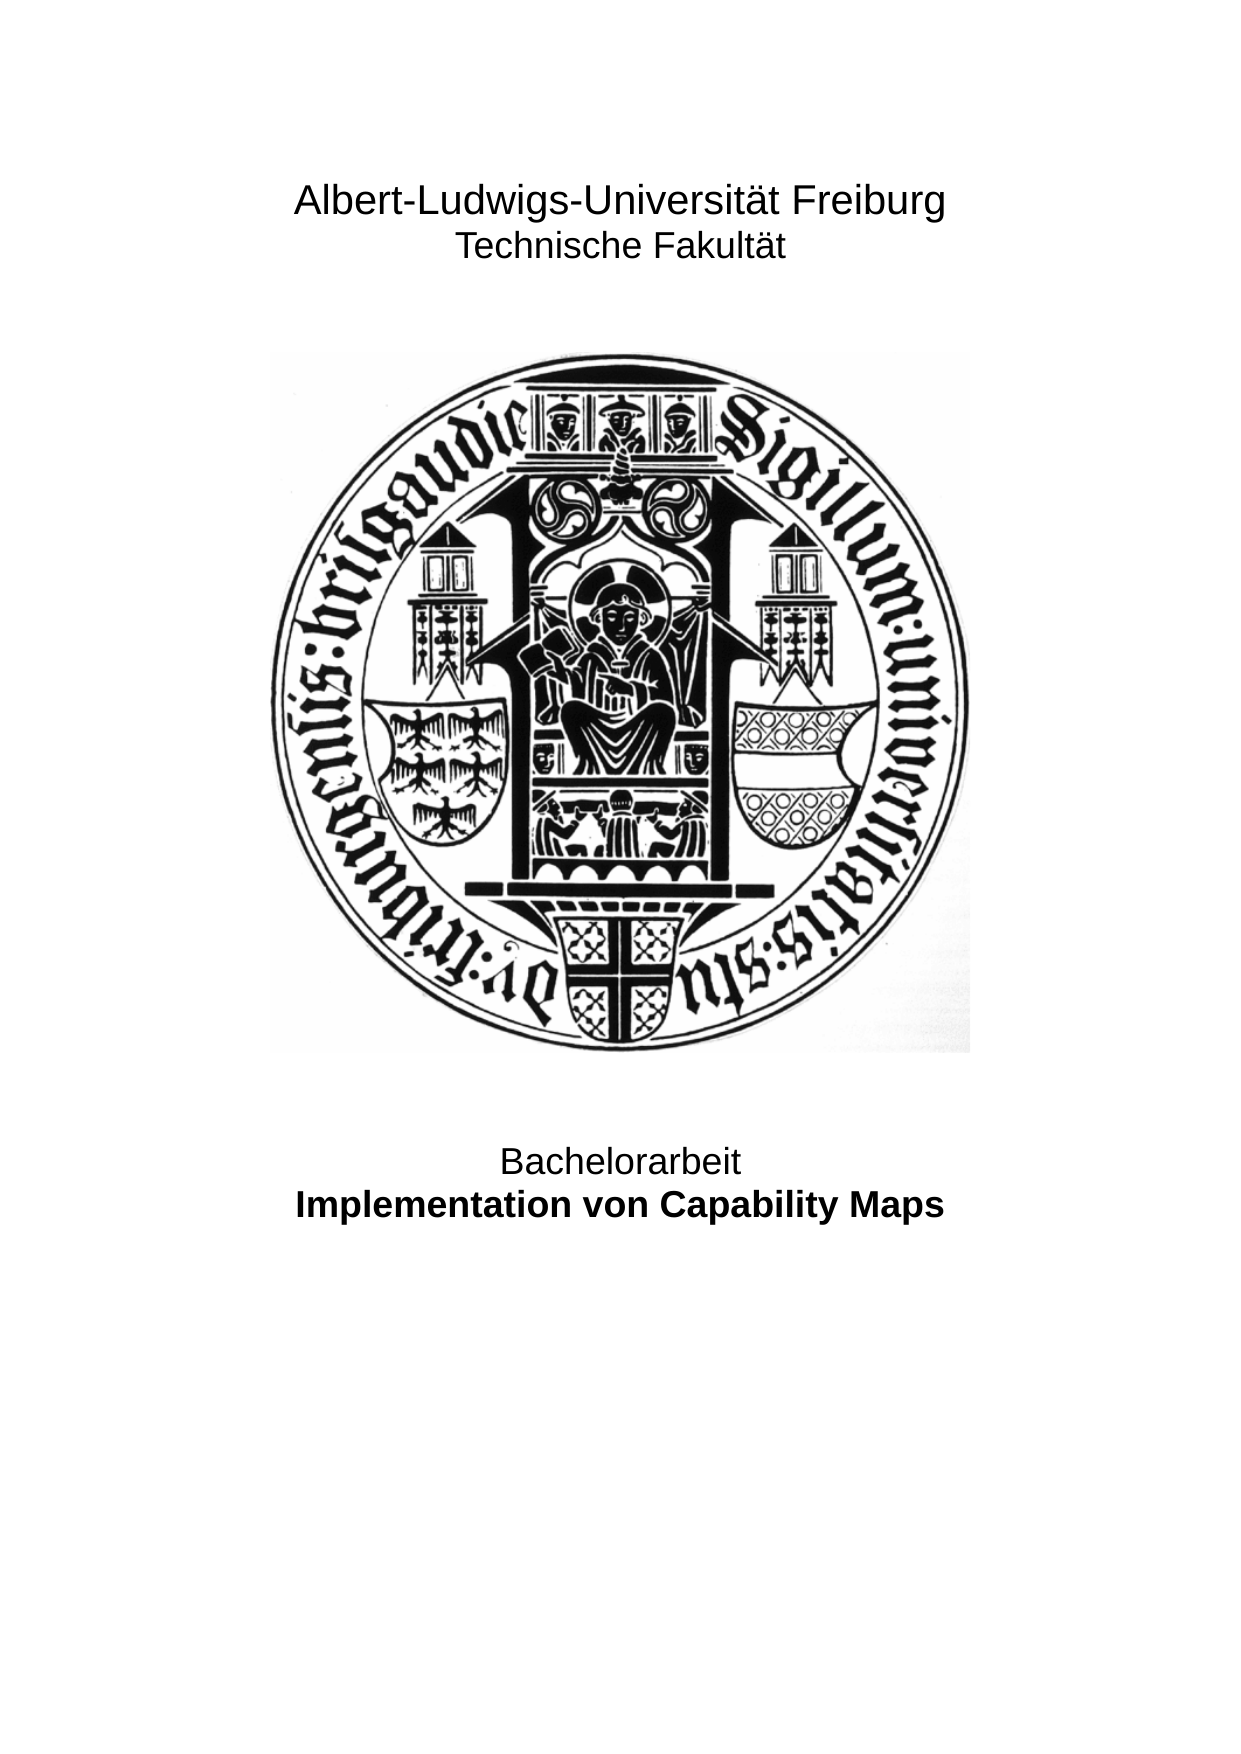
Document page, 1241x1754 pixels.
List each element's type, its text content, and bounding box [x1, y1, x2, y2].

text Bachelorarbeit [118, 1139, 1122, 1182]
picture [270, 352, 971, 1053]
text Implementation von Capability Maps [118, 1182, 1122, 1226]
text Albert-Ludwigs-Universität Freiburg [118, 176, 1122, 223]
text Technische Fakultät [118, 223, 1122, 267]
